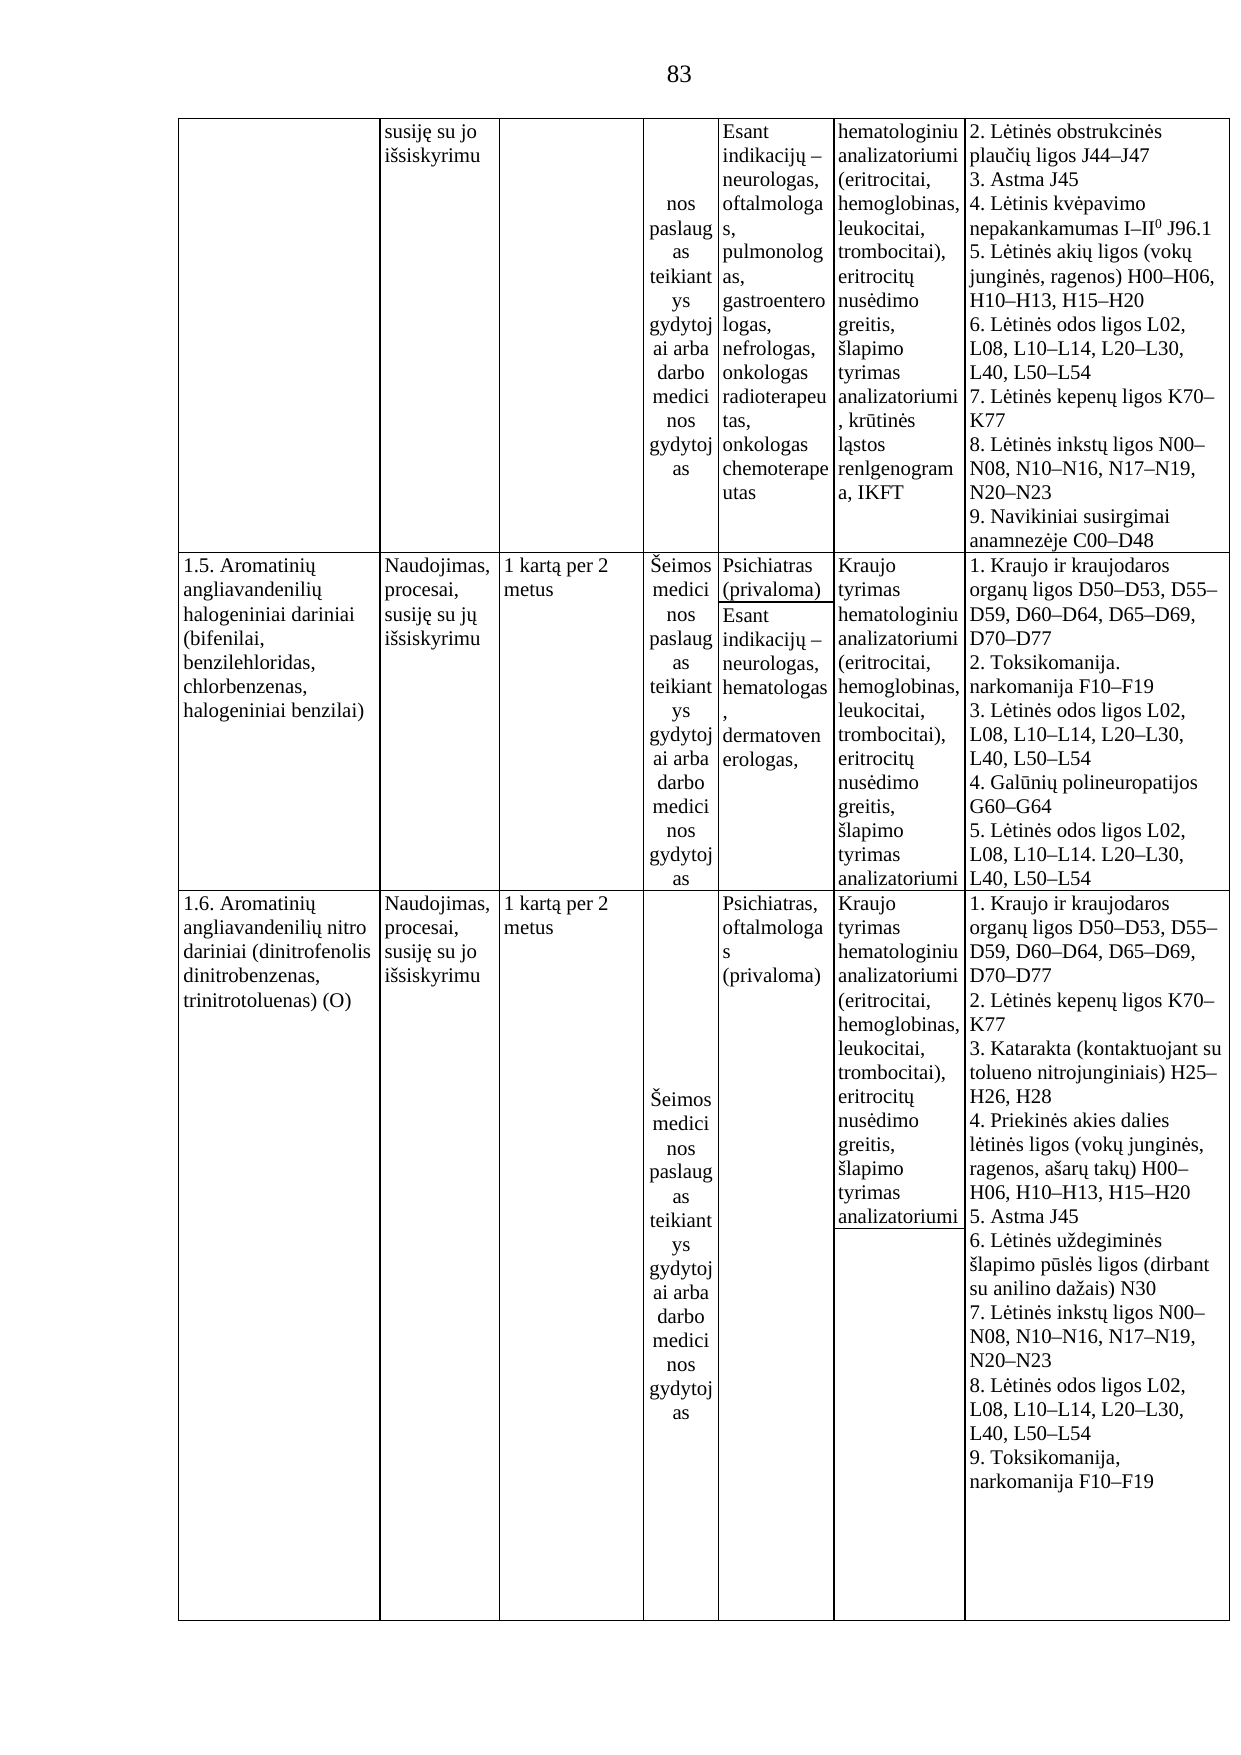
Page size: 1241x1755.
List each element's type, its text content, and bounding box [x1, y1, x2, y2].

table_cell [170, 890, 178, 1228]
table_cell Psichiatras (privaloma) [719, 553, 833, 601]
table_cell 1.5. Aromatinių angliavandenilių halogeniniai dariniai (bifenilai, benzilehloridas, chlorbenzenas, halogeniniai benzilai) [179, 553, 379, 890]
table_cell Kraujo tyrimas hematologiniu analizatoriumi (eritrocitai, hemoglobinas, leukocitai, trombocitai), eritrocitų nusėdimo greitis, šlapimo tyrimas analizatoriumi [835, 553, 964, 890]
table_cell [170, 1228, 178, 1620]
table_cell 1. Kraujo ir kraujodaros organų ligos D50–D53, D55–D59, D60–D64, D65–D69, D70–D77 2. Toksikomanija. narkomanija F10–F19 3. Lėtinės odos ligos L02, L08, L10–L14, L20–L30, L40, L50–L54 4. Galūnių polineuropatijos G60–G64 5. Lėtinės odos ligos L02, L08, L10–L14. L20–L30, L40, L50–L54 [966, 553, 1229, 890]
table_cell Kraujo tyrimas hematologiniu analizatoriumi (eritrocitai, hemoglobinas, leukocitai, trombocitai), eritrocitų nusėdimo greitis, šlapimo tyrimas analizatoriumi [835, 891, 964, 1228]
table_cell [179, 119, 379, 552]
table_cell Psichiatras, oftalmologas (privaloma) [719, 891, 833, 1620]
table_cell hematologiniu analizatoriumi (eritrocitai, hemoglobinas, leukocitai, trombocitai), eritrocitų nusėdimo greitis, šlapimo tyrimas analizatoriumi, krūtinės ląstos renlgenograma, IKFT [835, 119, 964, 552]
table_cell [170, 601, 178, 890]
table_cell 1. Kraujo ir kraujodaros organų ligos D50–D53, D55–D59, D60–D64, D65–D69, D70–D77 2. Lėtinės kepenų ligos K70–K77 3. Katarakta (kontaktuojant su tolueno nitrojunginiais) H25–H26, H28 4. Priekinės akies dalies lėtinės ligos (vokų junginės, ragenos, ašarų takų) H00–H06, H10–H13, H15–H20 5. Astma J45 6. Lėtinės uždegiminės šlapimo pūslės ligos (dirbant su anilino dažais) N30 7. Lėtinės inkstų ligos N00–N08, N10–N16, N17–N19, N20–N23 8. Lėtinės odos ligos L02, L08, L10–L14, L20–L30, L40, L50–L54 9. Toksikomanija, narkomanija F10–F19 [966, 891, 1229, 1620]
table_cell Esant indikacijų – neurologas, hematologas, dermatovenerologas, [719, 603, 833, 890]
table_cell susiję su jo išsiskyrimu [381, 119, 499, 552]
table_cell 1 kartą per 2 metus [500, 891, 643, 1620]
table_cell [170, 118, 178, 552]
table_cell [835, 1229, 964, 1620]
table_cell 1 kartą per 2 metus [500, 553, 643, 890]
table_cell nos paslaugas teikiantys gydytojai arba darbo medicinos gydytojas [644, 119, 718, 552]
table_cell [170, 552, 178, 601]
table_cell Naudojimas, procesai, susiję su jo išsiskyrimu [381, 891, 499, 1620]
table_cell [500, 119, 643, 552]
table_cell Naudojimas, procesai, susiję su jų išsiskyrimu [381, 553, 499, 890]
table_cell 2. Lėtinės obstrukcinės plaučių ligos J44–J47 3. Astma J45 4. Lėtinis kvėpavimo nepakankamumas I–II0 J96.1 5. Lėtinės akių ligos (vokų junginės, ragenos) H00–H06, H10–H13, H15–H20 6. Lėtinės odos ligos L02, L08, L10–L14, L20–L30, L40, L50–L54 7. Lėtinės kepenų ligos K70–K77 8. Lėtinės inkstų ligos N00–N08, N10–N16, N17–N19, N20–N23 9. Navikiniai susirgimai anamnezėje C00–D48 [966, 119, 1229, 552]
table_cell Šeimos medicinos paslaugas teikiantys gydytojai arba darbo medicinos gydytojas [644, 553, 718, 890]
table_cell 1.6. Aromatinių angliavandenilių nitro dariniai (dinitrofenolis dinitrobenzenas, trinitrotoluenas) (O) [179, 891, 379, 1620]
table_cell Šeimos medicinos paslaugas teikiantys gydytojai arba darbo medicinos gydytojas [644, 891, 718, 1620]
table_cell Esant indikacijų –neurologas, oftalmologas, pulmonologas, gastroenterologas, nefrologas, onkologas radioterapeutas, onkologas chemoterapeutas [719, 119, 833, 552]
